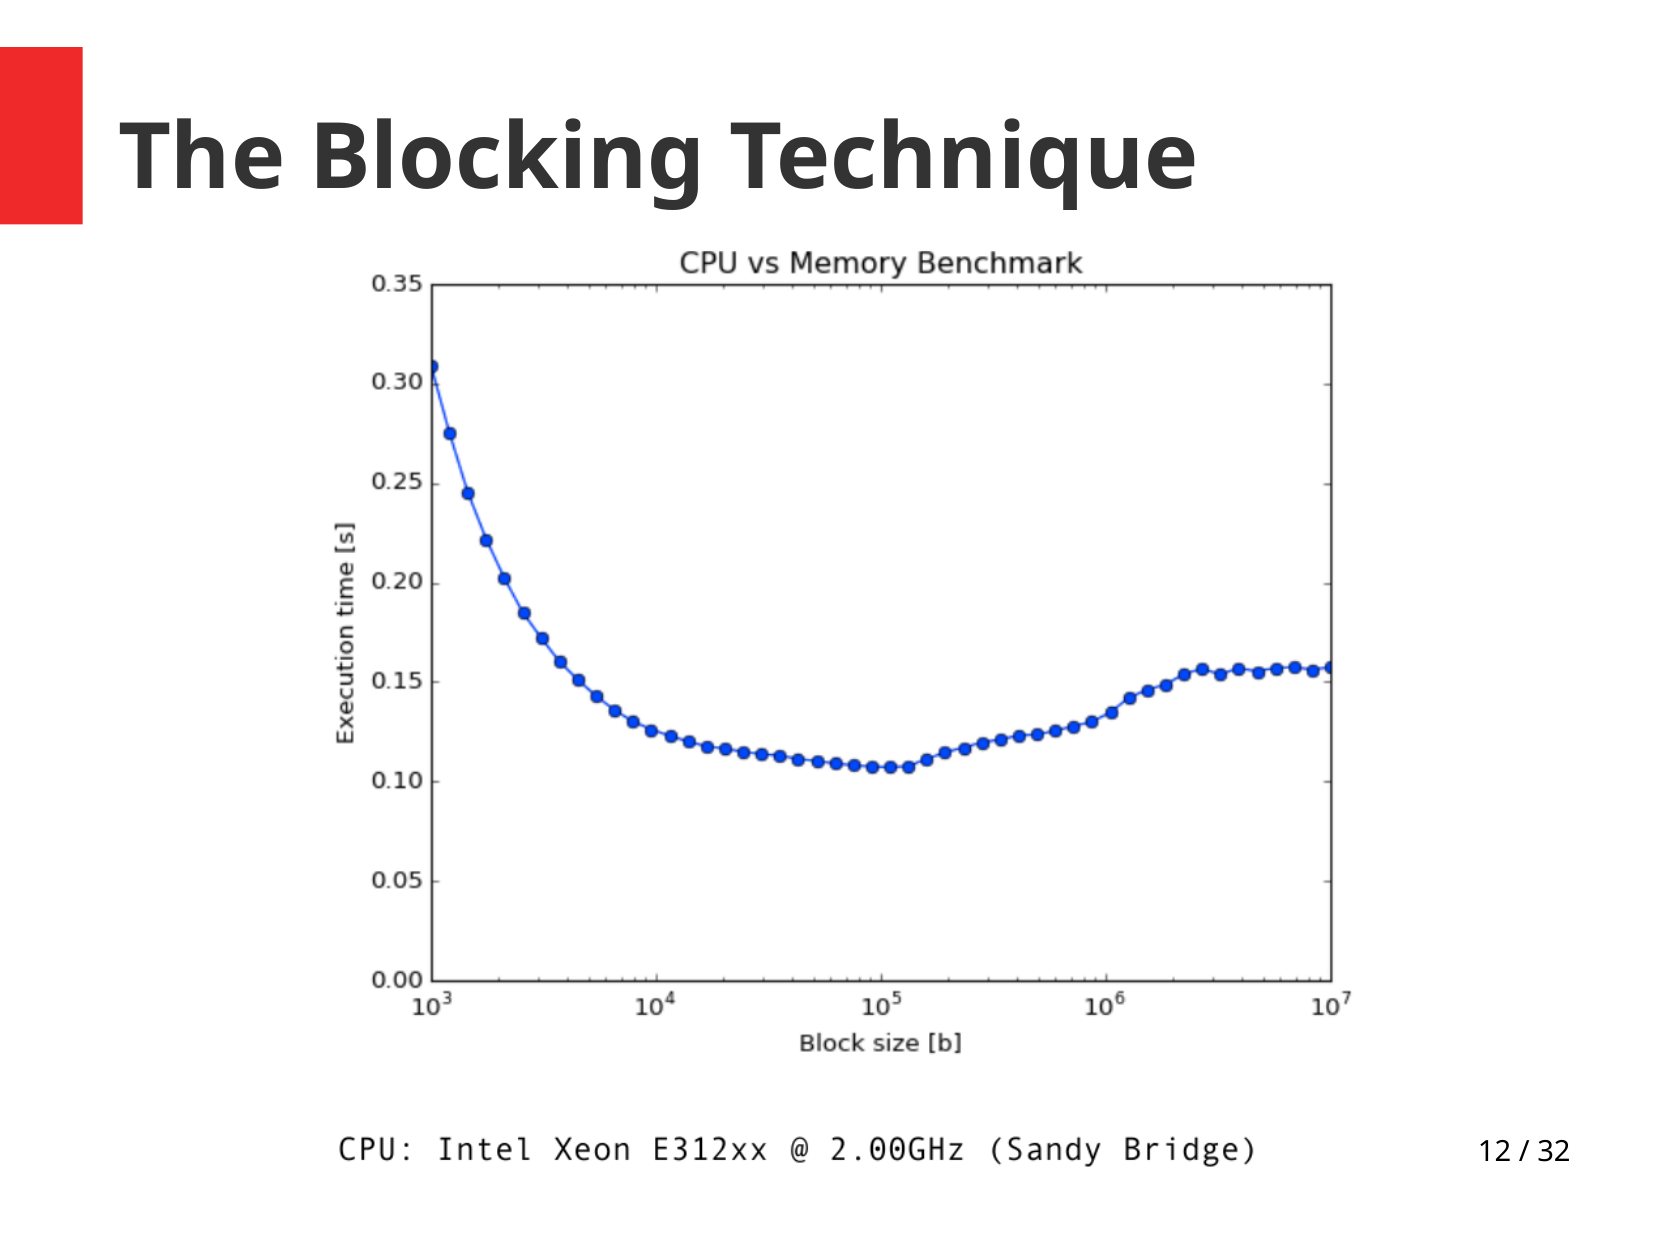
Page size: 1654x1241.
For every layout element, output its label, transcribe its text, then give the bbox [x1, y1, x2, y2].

title The Blocking Technique [118, 49, 1571, 257]
picture [295, 233, 1376, 1211]
